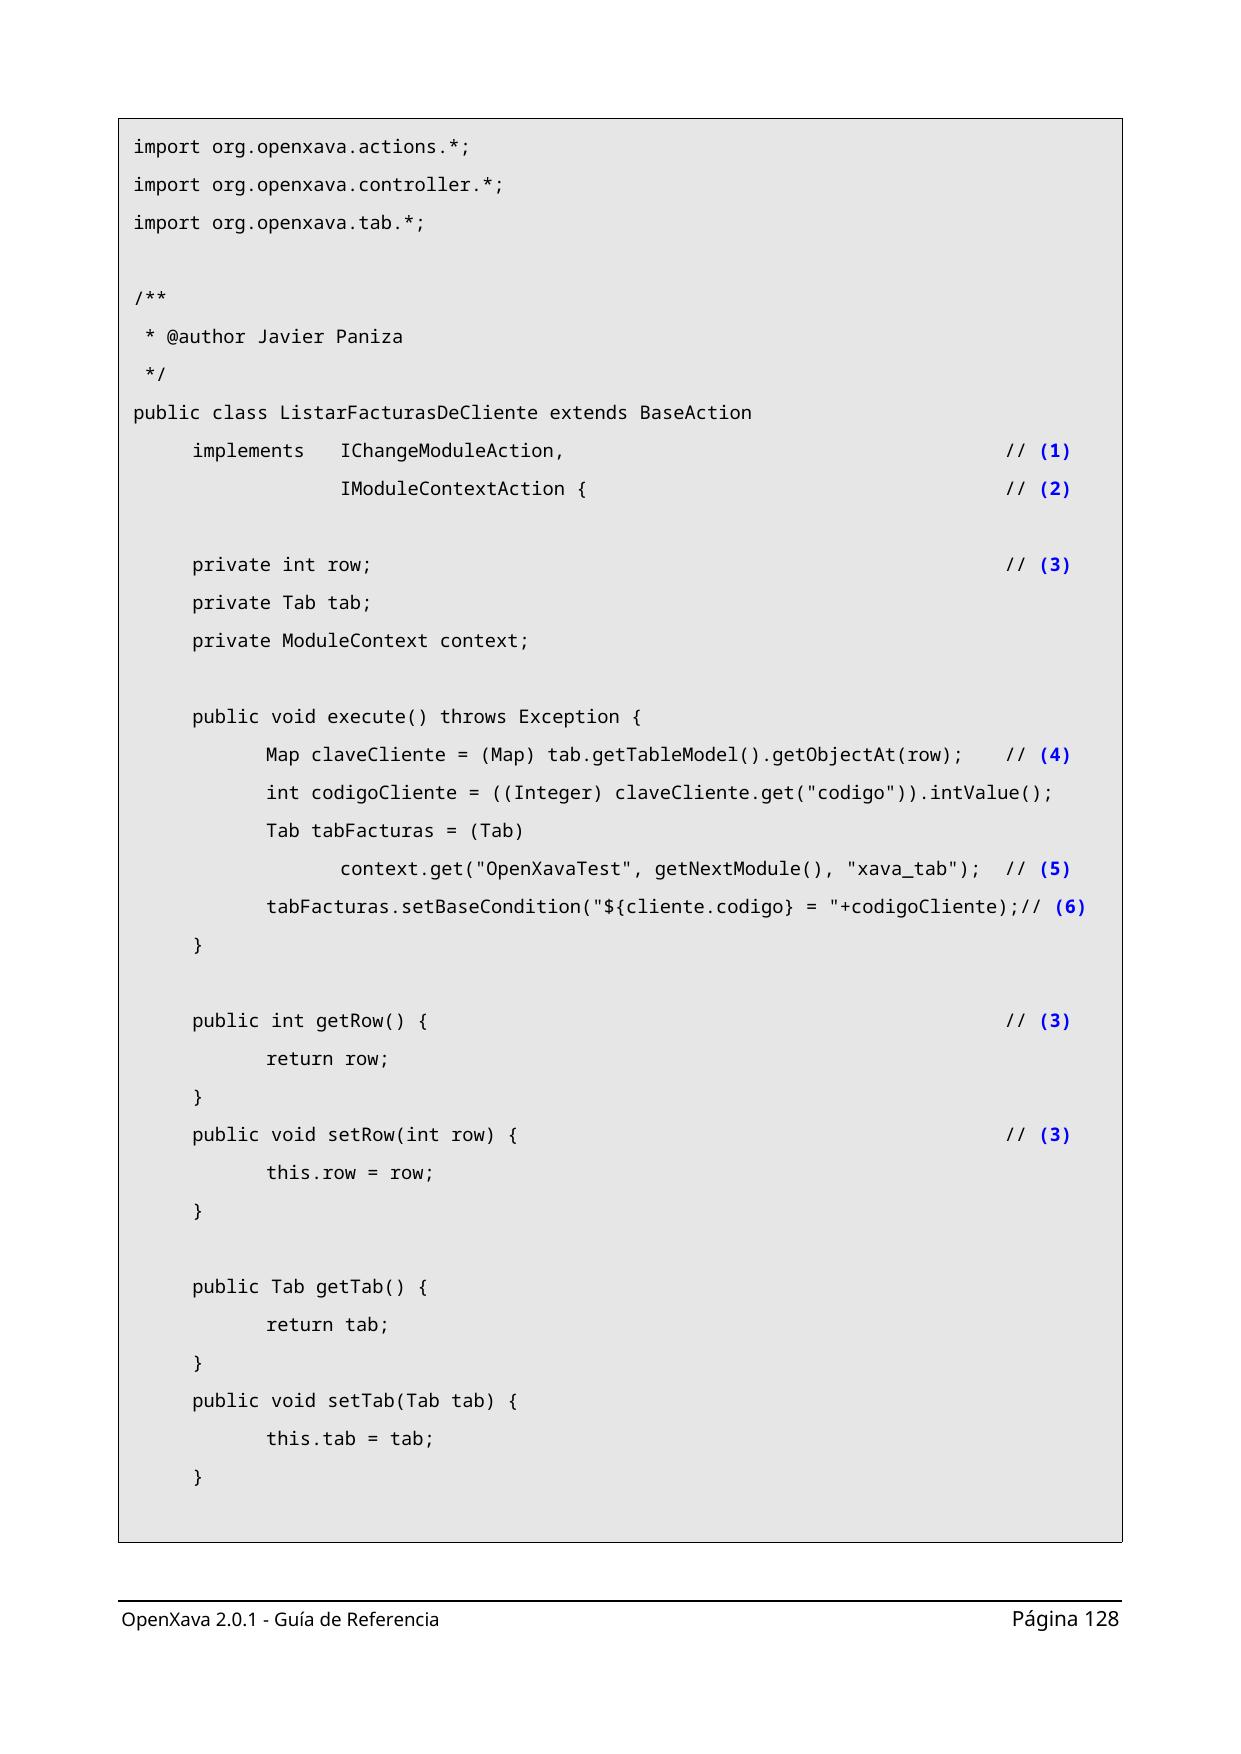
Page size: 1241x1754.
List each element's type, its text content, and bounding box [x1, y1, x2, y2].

text public void setRow(int row) { // (3) [119, 1107, 1122, 1145]
text /** [119, 270, 1122, 308]
text return row; [119, 1031, 1122, 1069]
text public class ListarFacturasDeCliente extends BaseAction [119, 384, 1122, 422]
text private Tab tab; [119, 574, 1122, 612]
text } [119, 1335, 1122, 1373]
text } [119, 1183, 1122, 1221]
text private ModuleContext context; [119, 612, 1122, 650]
text public int getRow() { // (3) [119, 993, 1122, 1031]
text } [119, 1449, 1122, 1487]
text import org.openxava.controller.*; [119, 156, 1122, 194]
text Tab tabFacturas = (Tab) [119, 802, 1122, 841]
text } [119, 1069, 1122, 1107]
text int codigoCliente = ((Integer) claveCliente.get("codigo")).intValue(); [119, 764, 1122, 802]
text tabFacturas.setBaseCondition("${cliente.codigo} = "+codigoCliente);// (6) [119, 878, 1122, 917]
text this.tab = tab; [119, 1411, 1122, 1449]
text } [119, 917, 1122, 954]
text private int row; // (3) [119, 536, 1122, 574]
text Map claveCliente = (Map) tab.getTableModel().getObjectAt(row); // (4) [119, 726, 1122, 764]
text */ [119, 346, 1122, 384]
text * @author Javier Paniza [119, 308, 1122, 346]
text public void execute() throws Exception { [119, 688, 1122, 726]
text return tab; [119, 1297, 1122, 1335]
text public void setTab(Tab tab) { [119, 1373, 1122, 1411]
text import org.openxava.actions.*; [119, 119, 1122, 156]
text import org.openxava.tab.*; [119, 194, 1122, 232]
text context.get("OpenXavaTest", getNextModule(), "xava_tab"); // (5) [119, 841, 1122, 878]
text implements IChangeModuleAction, // (1) [119, 422, 1122, 460]
text IModuleContextAction { // (2) [119, 460, 1122, 498]
text this.row = row; [119, 1145, 1122, 1183]
text public Tab getTab() { [119, 1259, 1122, 1297]
